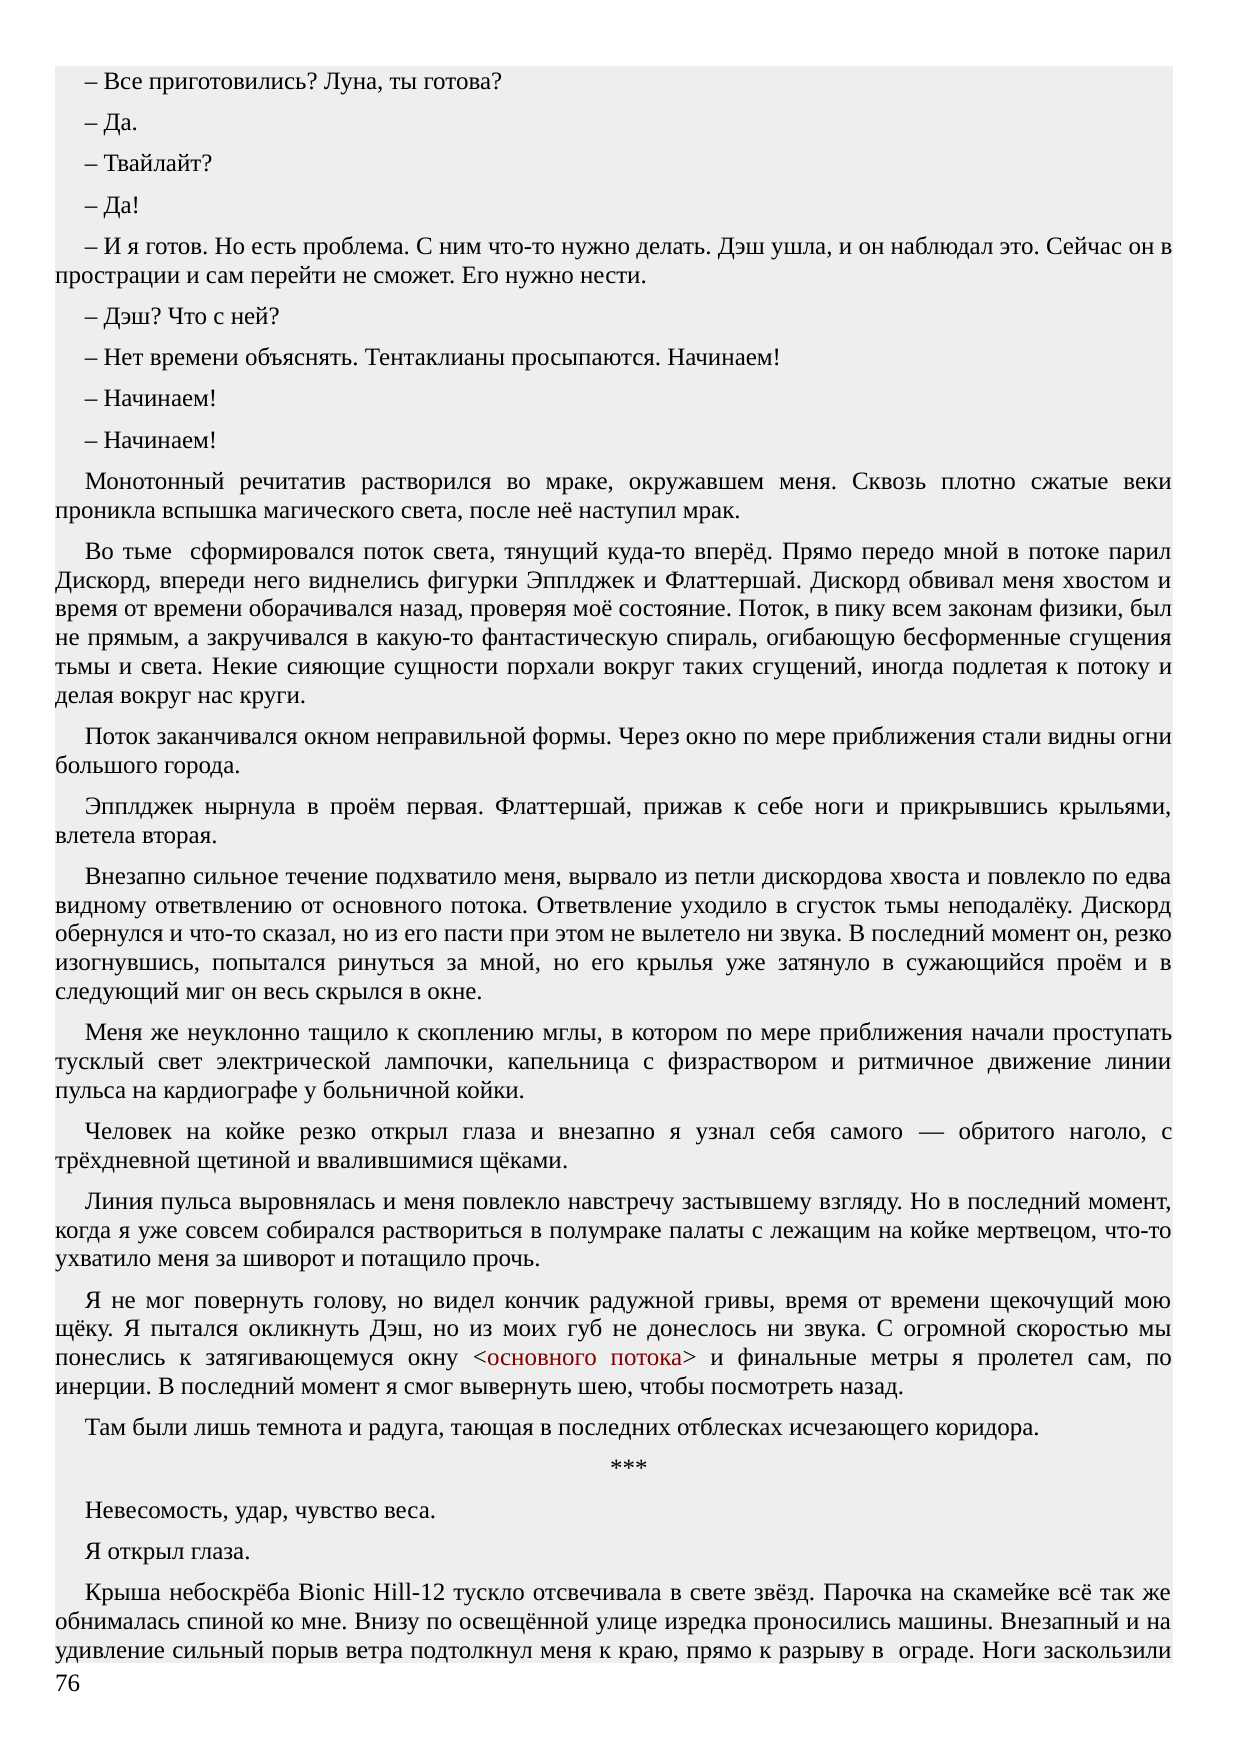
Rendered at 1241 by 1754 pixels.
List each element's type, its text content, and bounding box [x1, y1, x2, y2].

text Монотонный речитатив растворился во мраке, окружавшем меня. Сквозь плотно сжатые веки проникла вспышка магического света, после неё наступил мрак. [55, 466, 1173, 523]
text Поток заканчивался окном неправильной формы. Через окно по мере приближения стали видны огни большого города. [55, 721, 1173, 778]
text *** [55, 1453, 1173, 1482]
text Там были лишь темнота и радуга, тающая в последних отблесках исчезающего коридора. [55, 1412, 1173, 1441]
text – Дэш? Что с ней? [55, 301, 1173, 330]
text – Твайлайт? [55, 148, 1173, 177]
text – Все приготовились? Луна, ты готова? [55, 66, 1173, 95]
text – Начинаем! [55, 425, 1173, 453]
text Линия пульса выровнялась и меня повлекло навстречу застывшему взгляду. Но в последний момент, когда я уже совсем собирался раствориться в полумраке палаты с лежащим на койке мертвецом, что-то ухватило меня за шиворот и потащило прочь. [55, 1186, 1173, 1272]
text Эпплджек нырнула в проём первая. Флаттершай, прижав к себе ноги и прикрывшись крыльями, влетела вторая. [55, 791, 1173, 848]
text Я не мог повернуть голову, но видел кончик радужной гривы, время от времени щекочущий мою щёку. Я пытался окликнуть Дэш, но из моих губ не донеслось ни звука. С огромной скоростью мы понеслись к затягивающемуся окну <основного потока> и финальные метры я пролетел сам, по инерции. В последний момент я смог вывернуть шею, чтобы посмотреть назад. [55, 1285, 1173, 1400]
text – Да! [55, 190, 1173, 218]
text – Начинаем! [55, 383, 1173, 412]
text – И я готов. Но есть проблема. С ним что-то нужно делать. Дэш ушла, и он наблюдал это. Сейчас он в прострации и сам перейти не сможет. Его нужно нести. [55, 231, 1173, 288]
text – Да. [55, 107, 1173, 136]
text Невесомость, удар, чувство веса. [55, 1495, 1173, 1523]
text Меня же неуклонно тащило к скоплению мглы, в котором по мере приближения начали проступать тусклый свет электрической лампочки, капельница с физраствором и ритмичное движение линии пульса на кардиографе у больничной койки. [55, 1017, 1173, 1103]
text Крыша небоскрёба Bionic Hill-12 тускло отсвечивала в свете звёзд. Парочка на скамейке всё так же обнималась спиной ко мне. Внизу по освещённой улице изредка проносились машины. Внезапный и на удивление сильный порыв ветра подтолкнул меня к краю, прямо к разрыву в ограде. Ноги заскользили [55, 1577, 1173, 1663]
text Во тьме сформировался поток света, тянущий куда-то вперёд. Прямо передо мной в потоке парил Дискорд, впереди него виднелись фигурки Эпплджек и Флаттершай. Дискорд обвивал меня хвостом и время от времени оборачивался назад, проверяя моё состояние. Поток, в пику всем законам физики, был не прямым, а закручивался в какую-то фантастическую спираль, огибающую бесформенные сгущения тьмы и света. Некие сияющие сущности порхали вокруг таких сгущений, иногда подлетая к потоку и делая вокруг нас круги. [55, 536, 1173, 708]
text Человек на койке резко открыл глаза и внезапно я узнал себя самого — обритого наголо, с трёхдневной щетиной и ввалившимися щёками. [55, 1116, 1173, 1173]
text Я открыл глаза. [55, 1536, 1173, 1565]
text Внезапно сильное течение подхватило меня, вырвало из петли дискордова хвоста и повлекло по едва видному ответвлению от основного потока. Ответвление уходило в сгусток тьмы неподалёку. Дискорд обернулся и что-то сказал, но из его пасти при этом не вылетело ни звука. В последний момент он, резко изогнувшись, попытался ринуться за мной, но его крылья уже затянуло в сужающийся проём и в следующий миг он весь скрылся в окне. [55, 861, 1173, 1005]
text – Нет времени объяснять. Тентаклианы просыпаются. Начинаем! [55, 342, 1173, 371]
